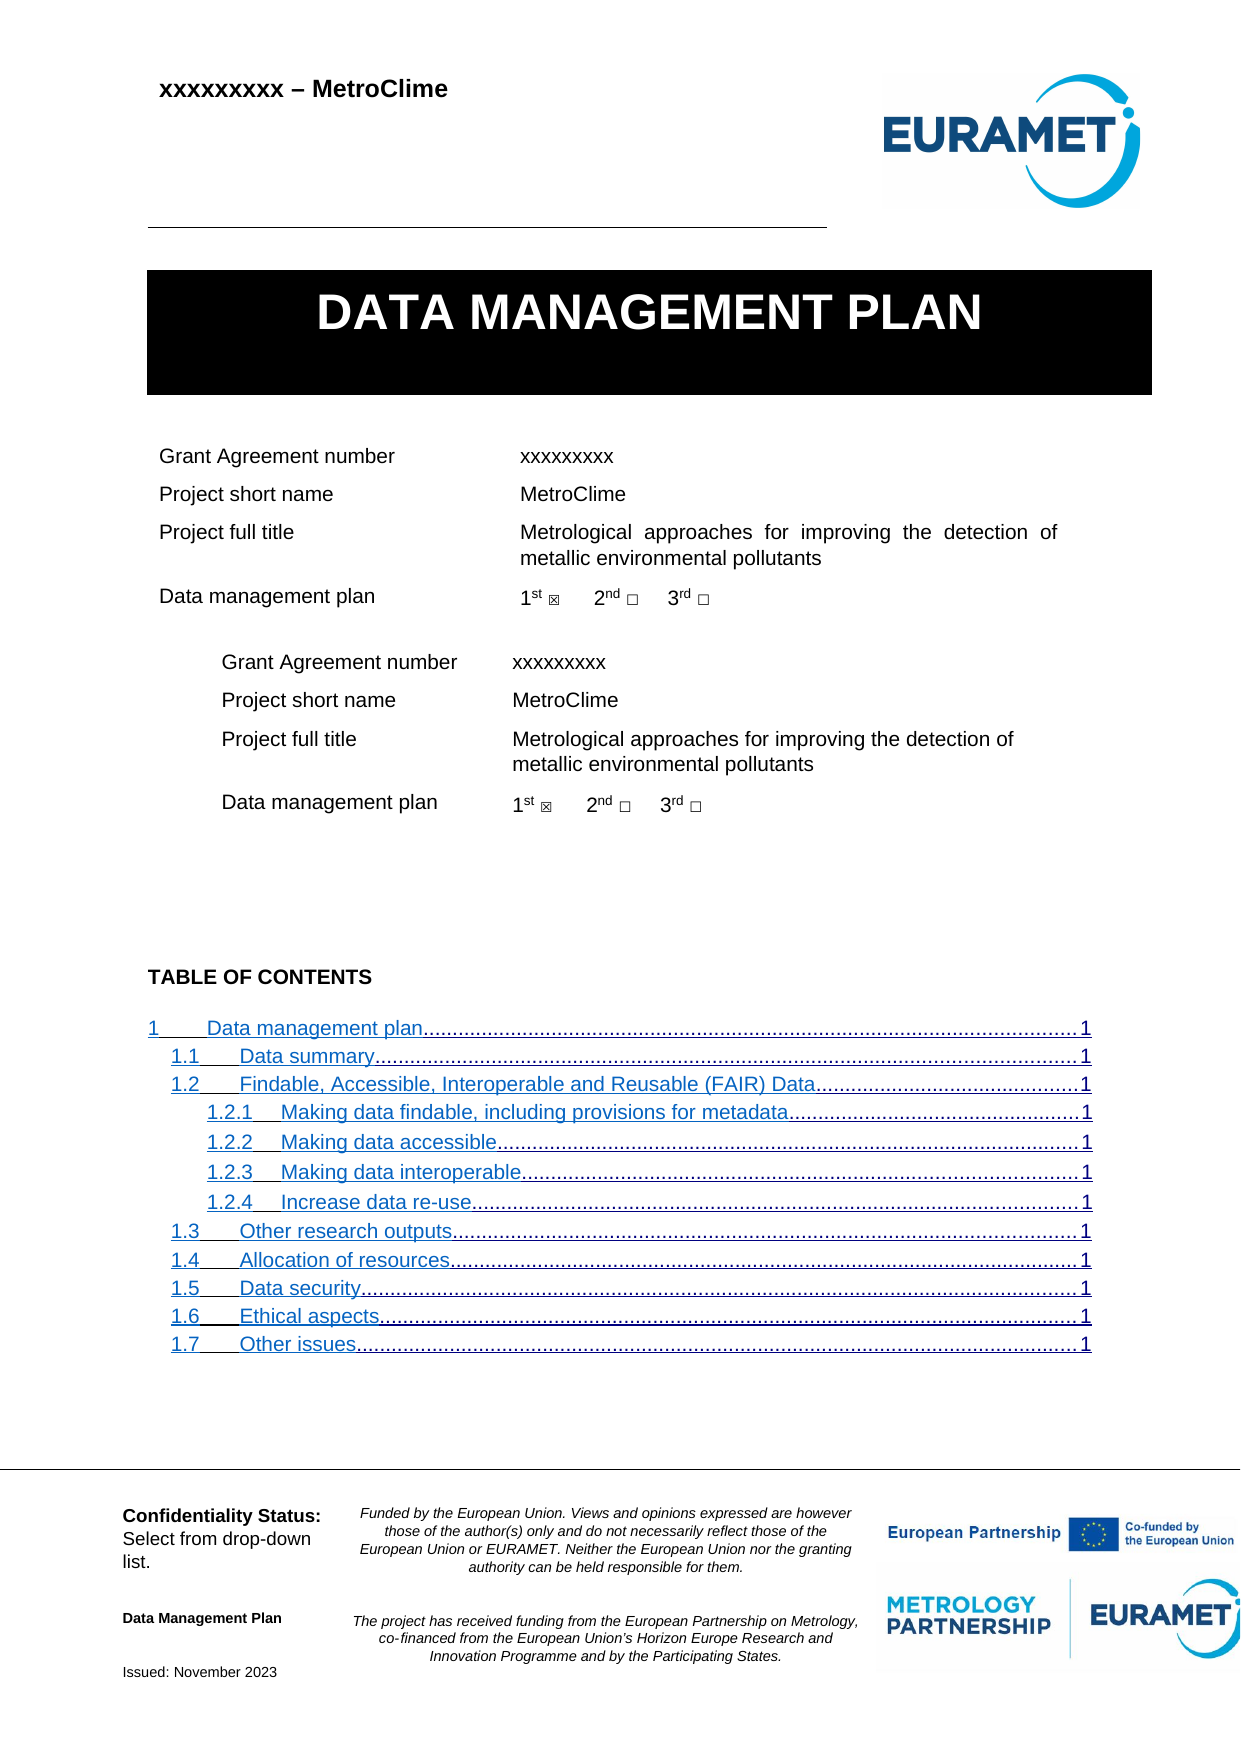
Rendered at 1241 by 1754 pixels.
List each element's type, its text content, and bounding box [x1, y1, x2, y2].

table_cell Data management plan [210, 784, 506, 826]
table_cell Metrological approaches for improving the detection of metallic environmental pollutants [506, 720, 1096, 784]
table_cell Project short name [210, 682, 506, 720]
table_cell Project full title [210, 720, 506, 784]
table_header Grant Agreement number [210, 644, 506, 682]
table_header xxxxxxxxx [506, 644, 1096, 682]
table_cell MetroClime [506, 682, 1096, 720]
table_cell 1st ☒ 2nd ☐ 3rd ☐ [506, 784, 1096, 826]
